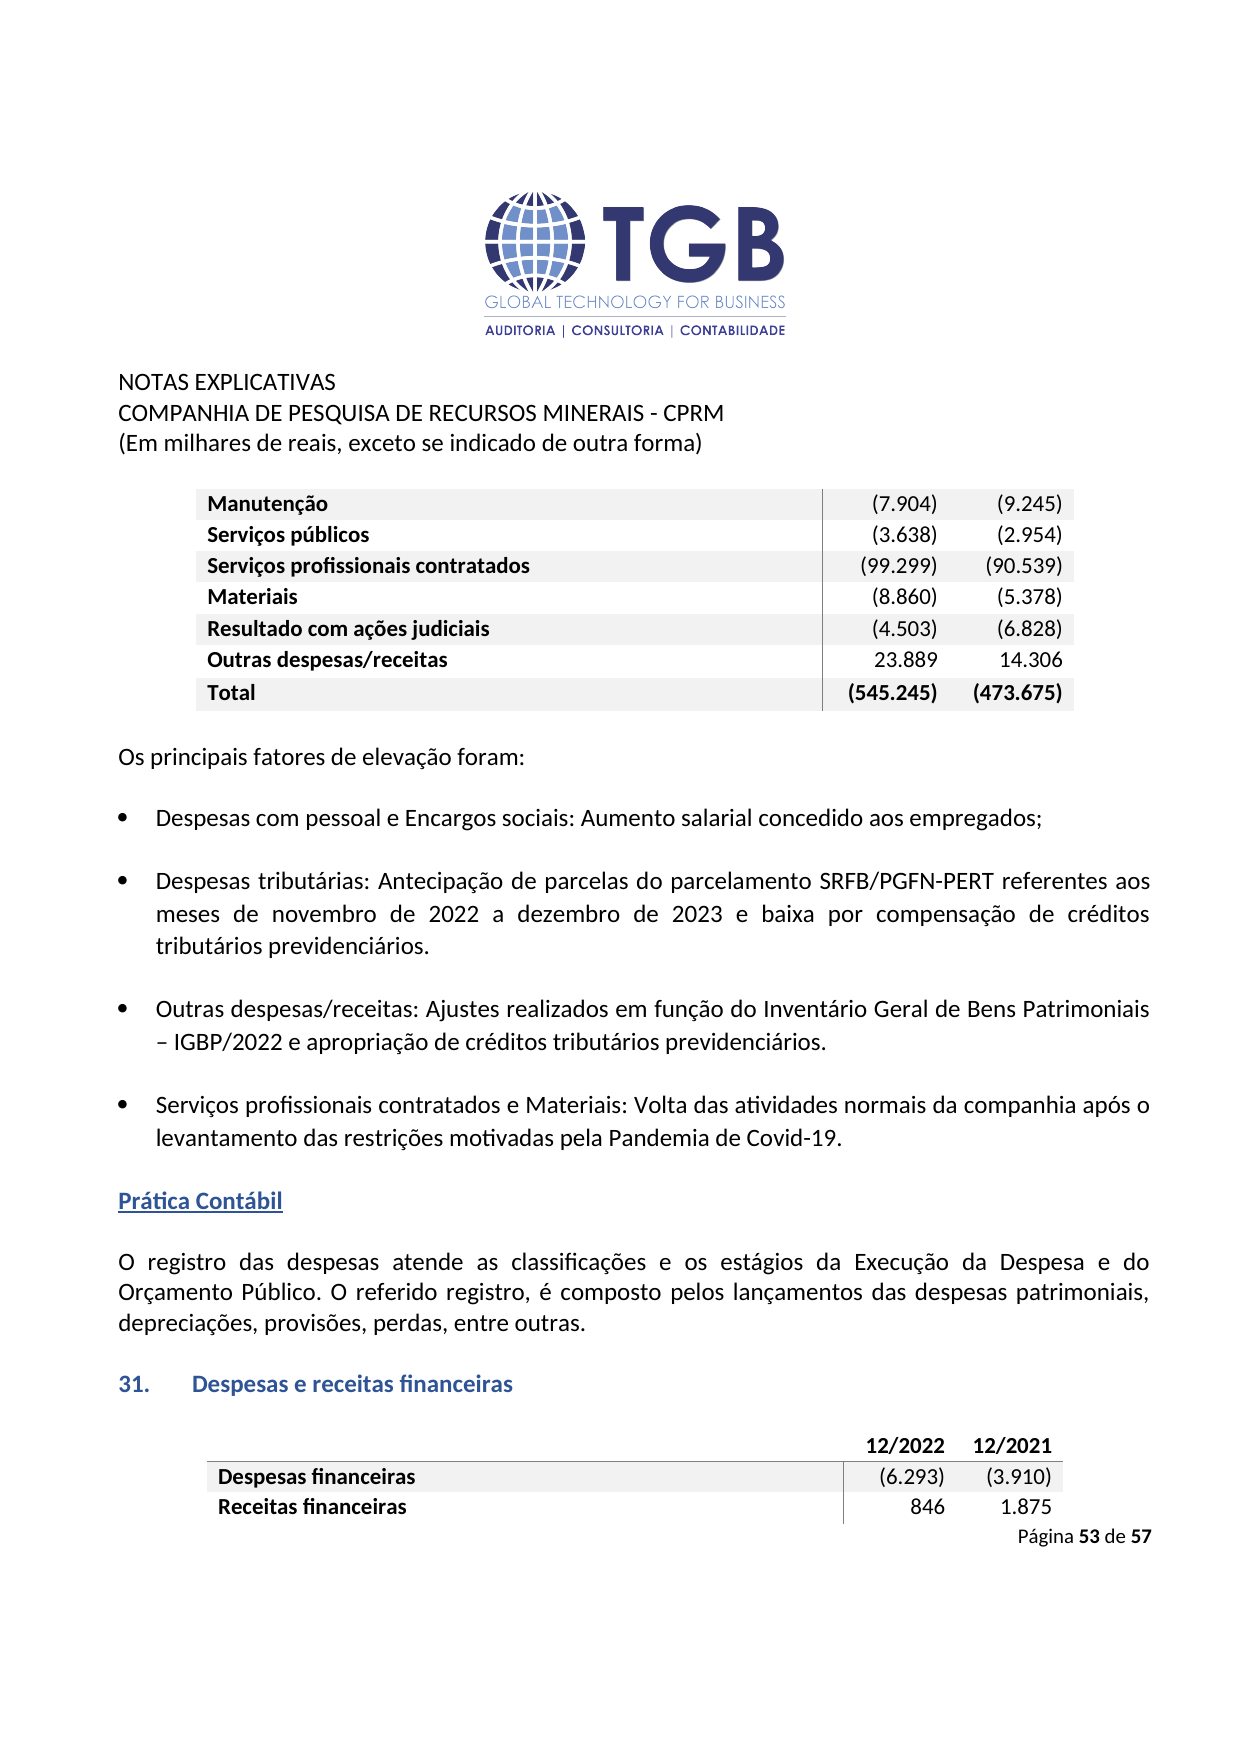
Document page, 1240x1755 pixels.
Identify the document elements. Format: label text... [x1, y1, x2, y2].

table_cell (6.293) [844, 1462, 956, 1492]
table_cell (99.299) [823, 551, 949, 582]
table_cell 1.875 [956, 1492, 1063, 1523]
table_cell Resultado com ações judiciais [196, 614, 822, 645]
list Despesas tributárias: Antecipação de parcelas do parcelamento SRFB/PGFN-PERT referentes aos meses de novembro de 2022 a dezembro de 2023 e baixa por compensação de créditos tributários previdenciários. [118, 865, 1152, 961]
list Outras despesas/receitas: Ajustes realizados em função do Inventário Geral de Bens Patrimoniais – IGBP/2022 e apropriação de créditos tributários previdenciários. [118, 993, 1152, 1057]
table_cell (473.675) [949, 678, 1074, 711]
table_cell Receitas financeiras [207, 1492, 843, 1523]
text Prática Contábil [118, 1185, 1152, 1216]
table_cell (7.904) [823, 489, 949, 520]
table_cell Serviços públicos [196, 520, 822, 551]
table_header 12/2021 [956, 1431, 1063, 1461]
table_cell (3.910) [956, 1462, 1063, 1492]
table_cell (5.378) [949, 583, 1074, 614]
table_cell 23.889 [823, 645, 949, 678]
table_header [207, 1431, 843, 1461]
table_cell (545.245) [823, 678, 949, 711]
list Despesas e receitas financeiras [118, 1368, 1152, 1399]
table_cell Despesas financeiras [207, 1462, 843, 1492]
table_cell (3.638) [823, 520, 949, 551]
table_cell (8.860) [823, 583, 949, 614]
table_cell Materiais [196, 583, 822, 614]
table_cell (6.828) [949, 614, 1074, 645]
table_cell (90.539) [949, 551, 1074, 582]
table_cell (9.245) [949, 489, 1074, 520]
table_cell Serviços profissionais contratados [196, 551, 822, 582]
list Despesas com pessoal e Encargos sociais: Aumento salarial concedido aos empregados; [118, 802, 1152, 833]
table_cell 846 [844, 1492, 956, 1523]
table_cell Outras despesas/receitas [196, 645, 822, 678]
table_cell Manutenção [196, 489, 822, 520]
table_cell 14.306 [949, 645, 1074, 678]
table_header 12/2022 [843, 1431, 956, 1461]
text Os principais fatores de elevação foram: [118, 741, 1152, 772]
list Serviços profissionais contratados e Materiais: Volta das atividades normais da companhia após o levantamento das restrições motivadas pela Pandemia de Covid-19. [118, 1089, 1152, 1152]
table_cell Total [196, 678, 822, 711]
table_cell (4.503) [823, 614, 949, 645]
text O registro das despesas atende as classificações e os estágios da Execução da Despesa e do Orçamento Público. O referido registro, é composto pelos lançamentos das despesas patrimoniais, depreciações, provisões, perdas, entre outras. [118, 1246, 1152, 1338]
table_cell (2.954) [949, 520, 1074, 551]
